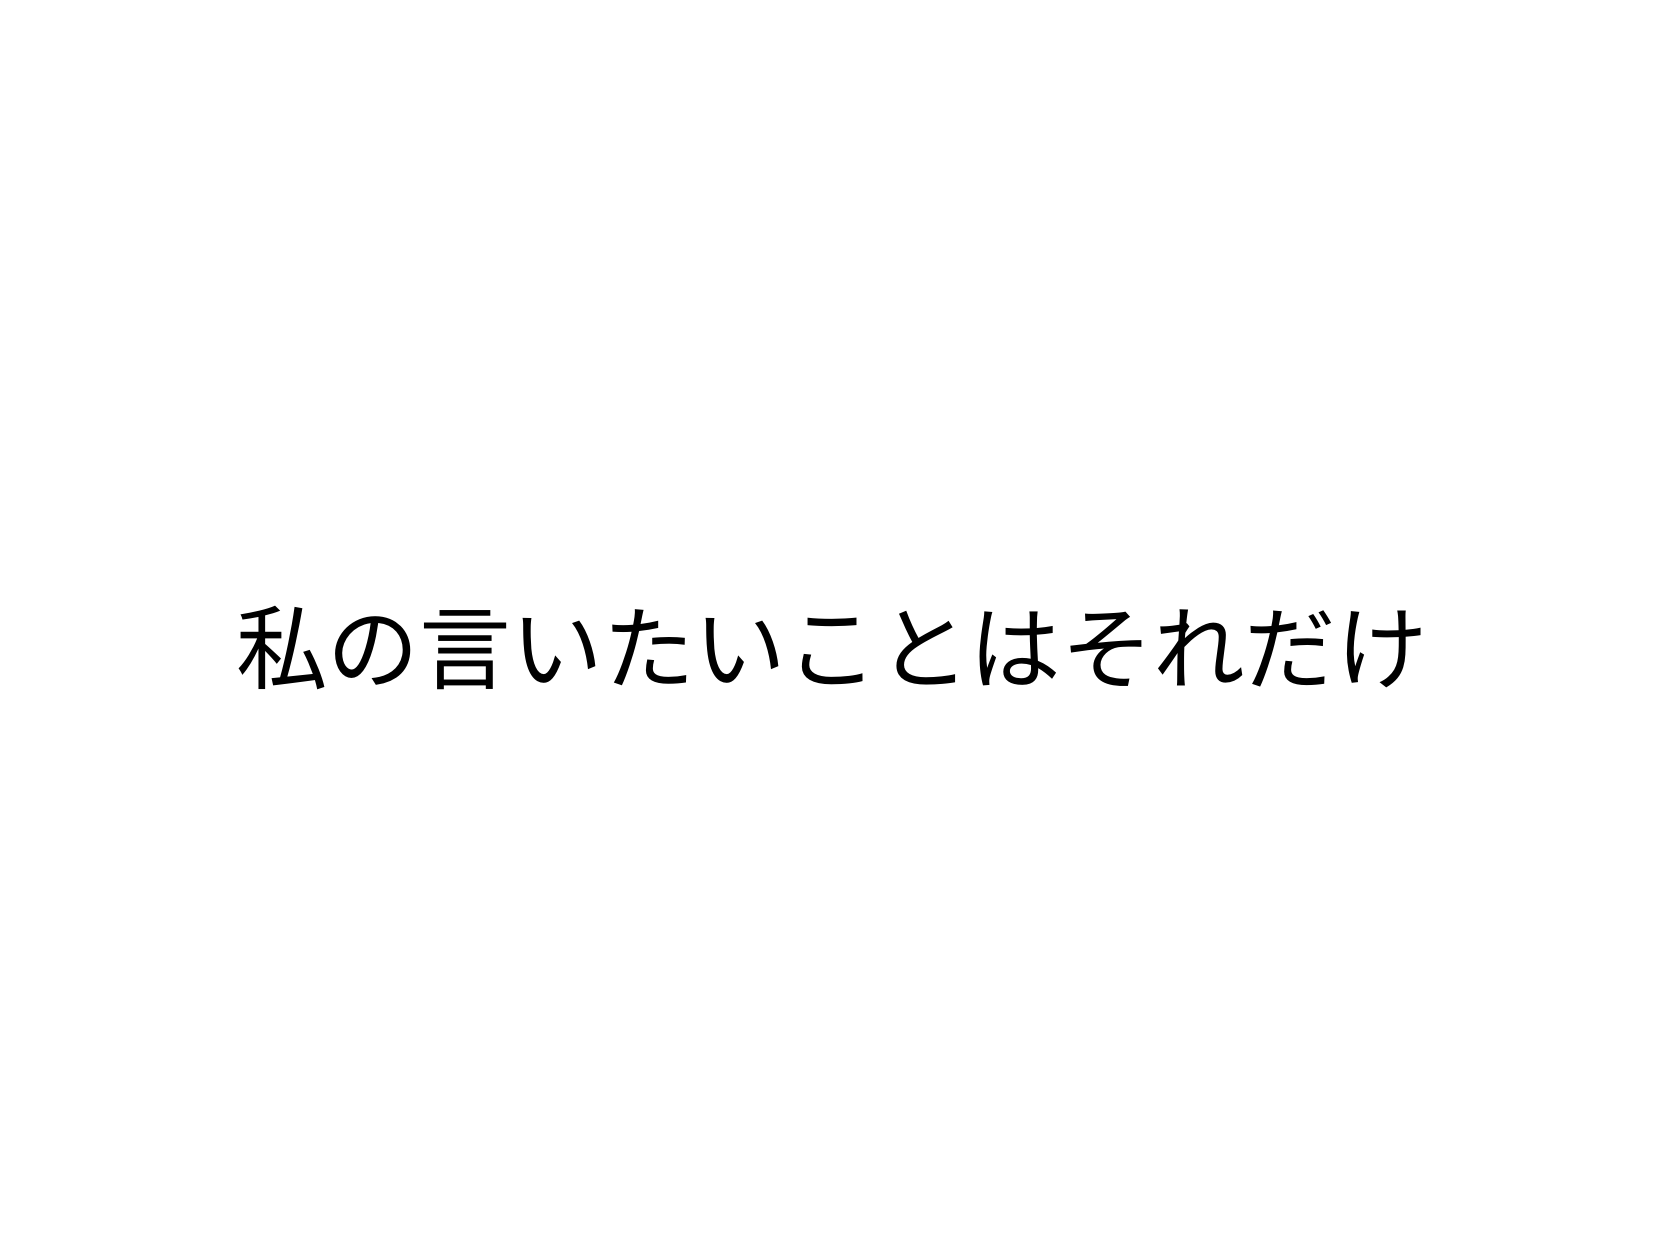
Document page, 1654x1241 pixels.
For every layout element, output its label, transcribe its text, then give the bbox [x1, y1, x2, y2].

title 私の言いたいことはそれだけ [88, 545, 1577, 739]
